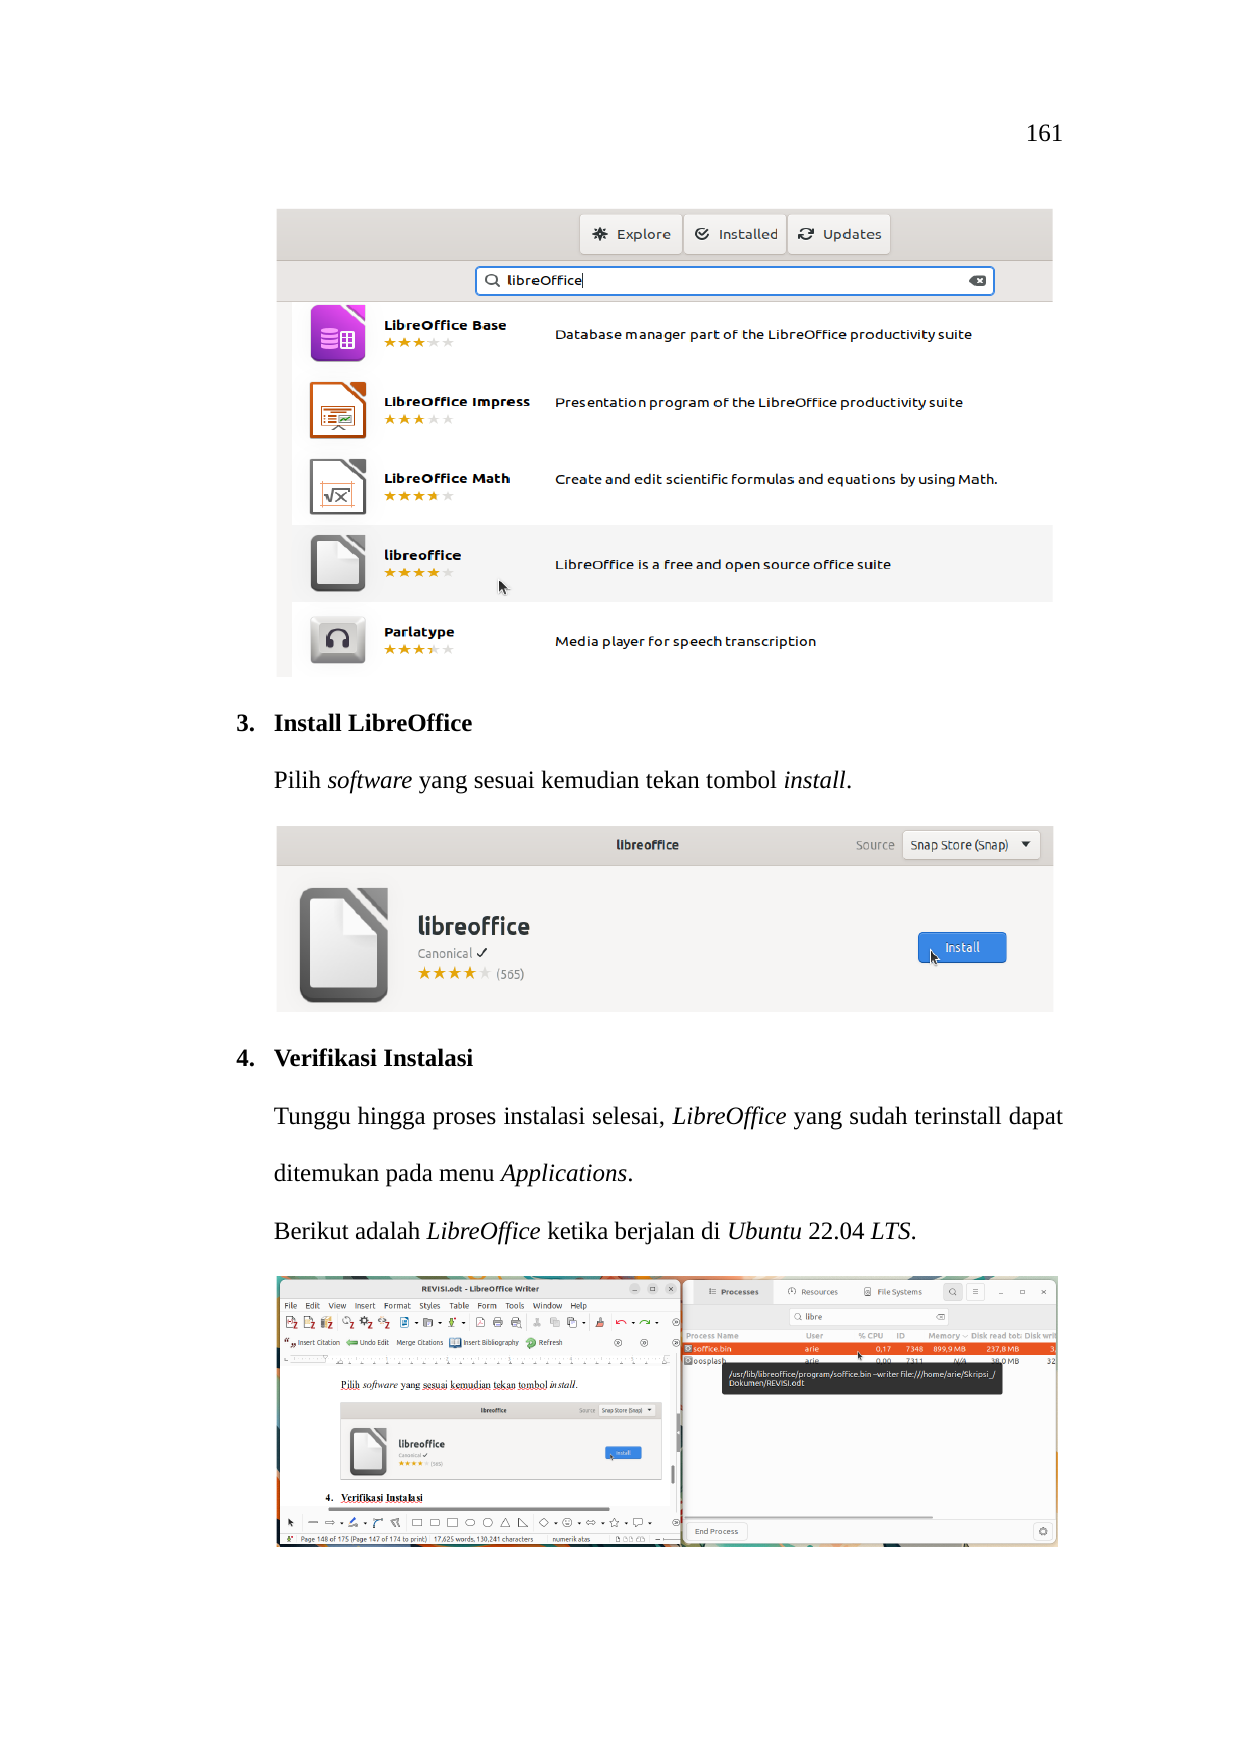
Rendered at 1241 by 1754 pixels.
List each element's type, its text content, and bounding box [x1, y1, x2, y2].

list Berikut adalah LibreOffice ketika berjalan di Ubuntu 22.04 LTS. [236, 1216, 1063, 1245]
picture [276, 826, 1054, 1012]
picture [276, 208, 1053, 677]
list Install LibreOffice [236, 708, 1063, 737]
list Pilih software yang sesuai kemudian tekan tombol install. [236, 766, 1063, 794]
list Verifikasi Instalasi [236, 1043, 1063, 1072]
list Tunggu hingga proses instalasi selesai, LibreOffice yang sudah terinstall dapat ditemukan pada menu Applications. [236, 1101, 1063, 1187]
picture [276, 1276, 1058, 1547]
